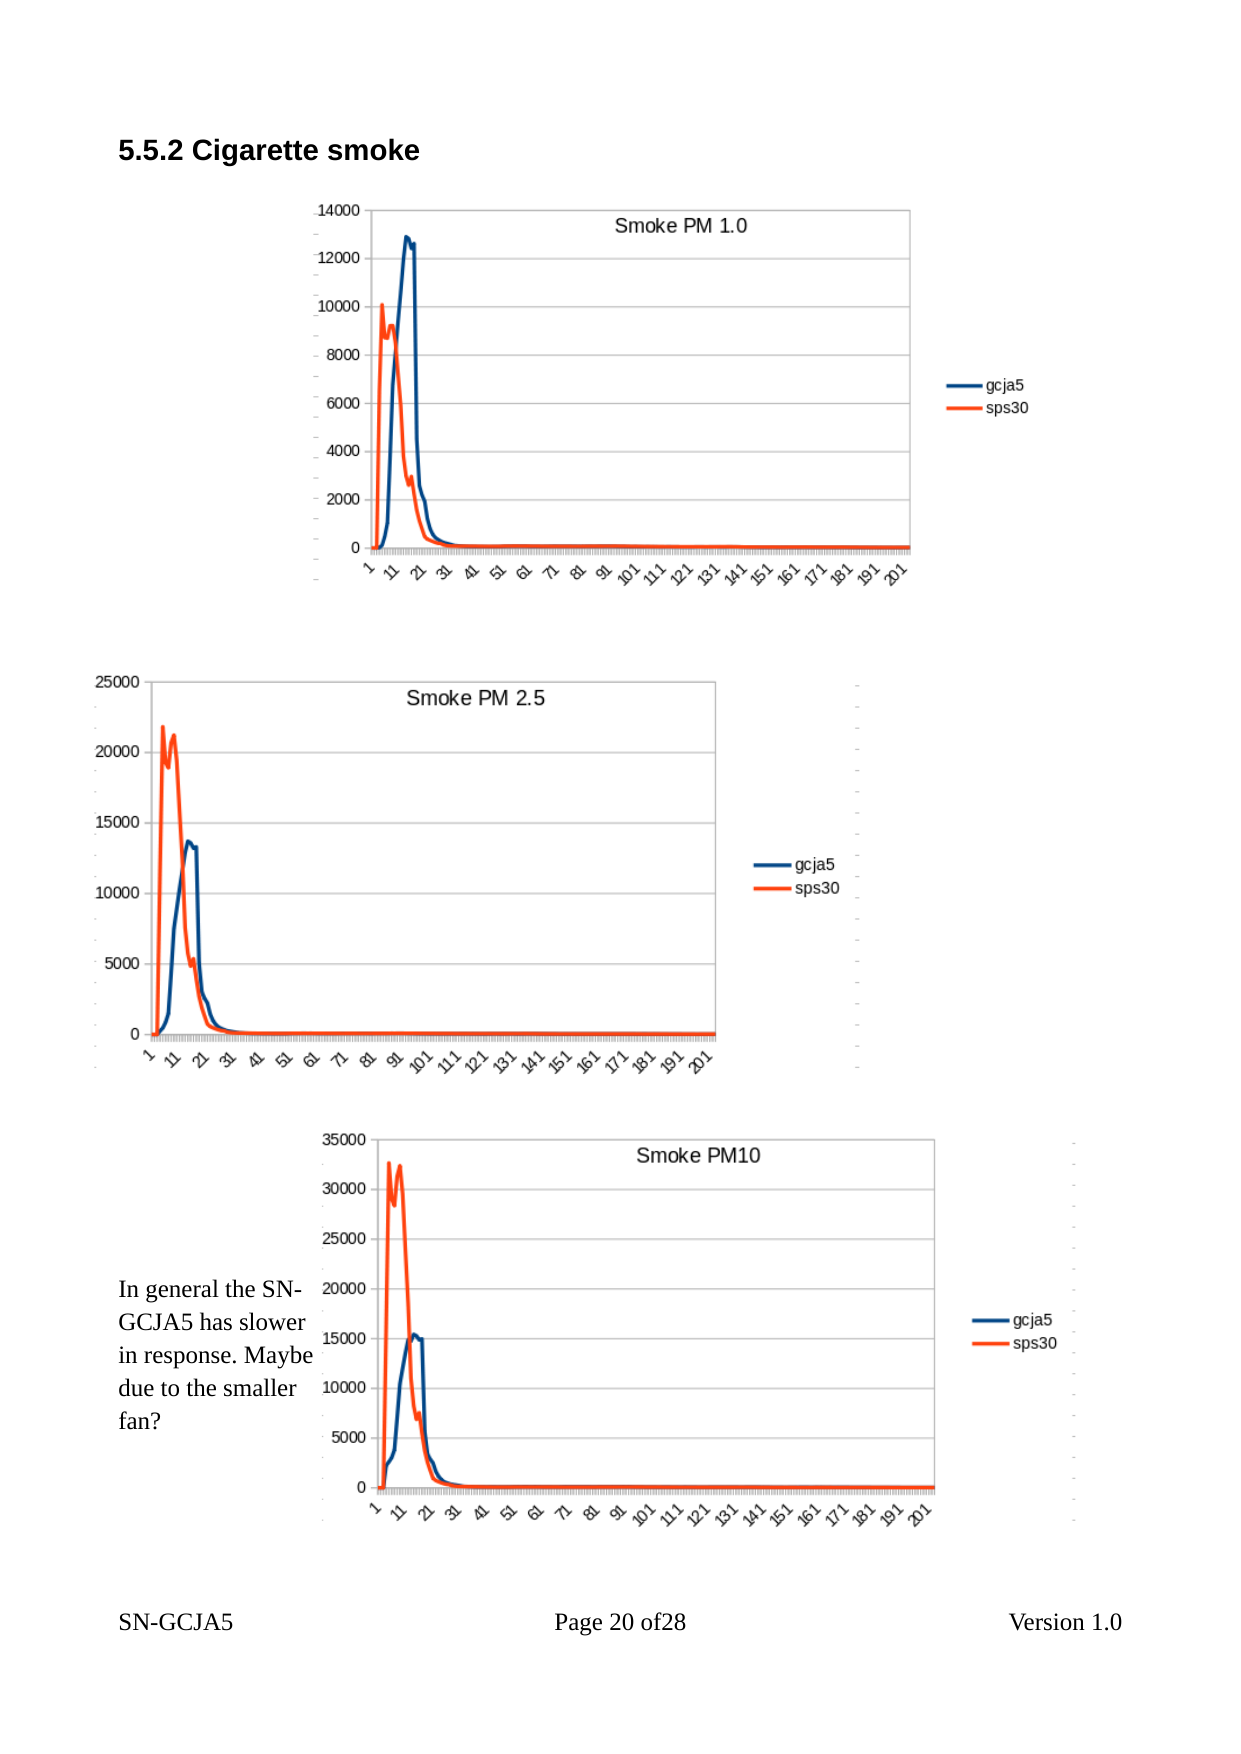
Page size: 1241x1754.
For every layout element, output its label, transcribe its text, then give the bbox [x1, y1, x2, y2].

text [1076, 1274, 1122, 1435]
text In general the SN-GCJA5 has slower in response. Maybe due to the smaller fan? [118, 1274, 321, 1435]
picture [94, 670, 860, 1081]
subtitle 5.5.2 Cigarette smoke [118, 133, 1122, 166]
picture [321, 1129, 1076, 1536]
picture [313, 200, 1039, 596]
